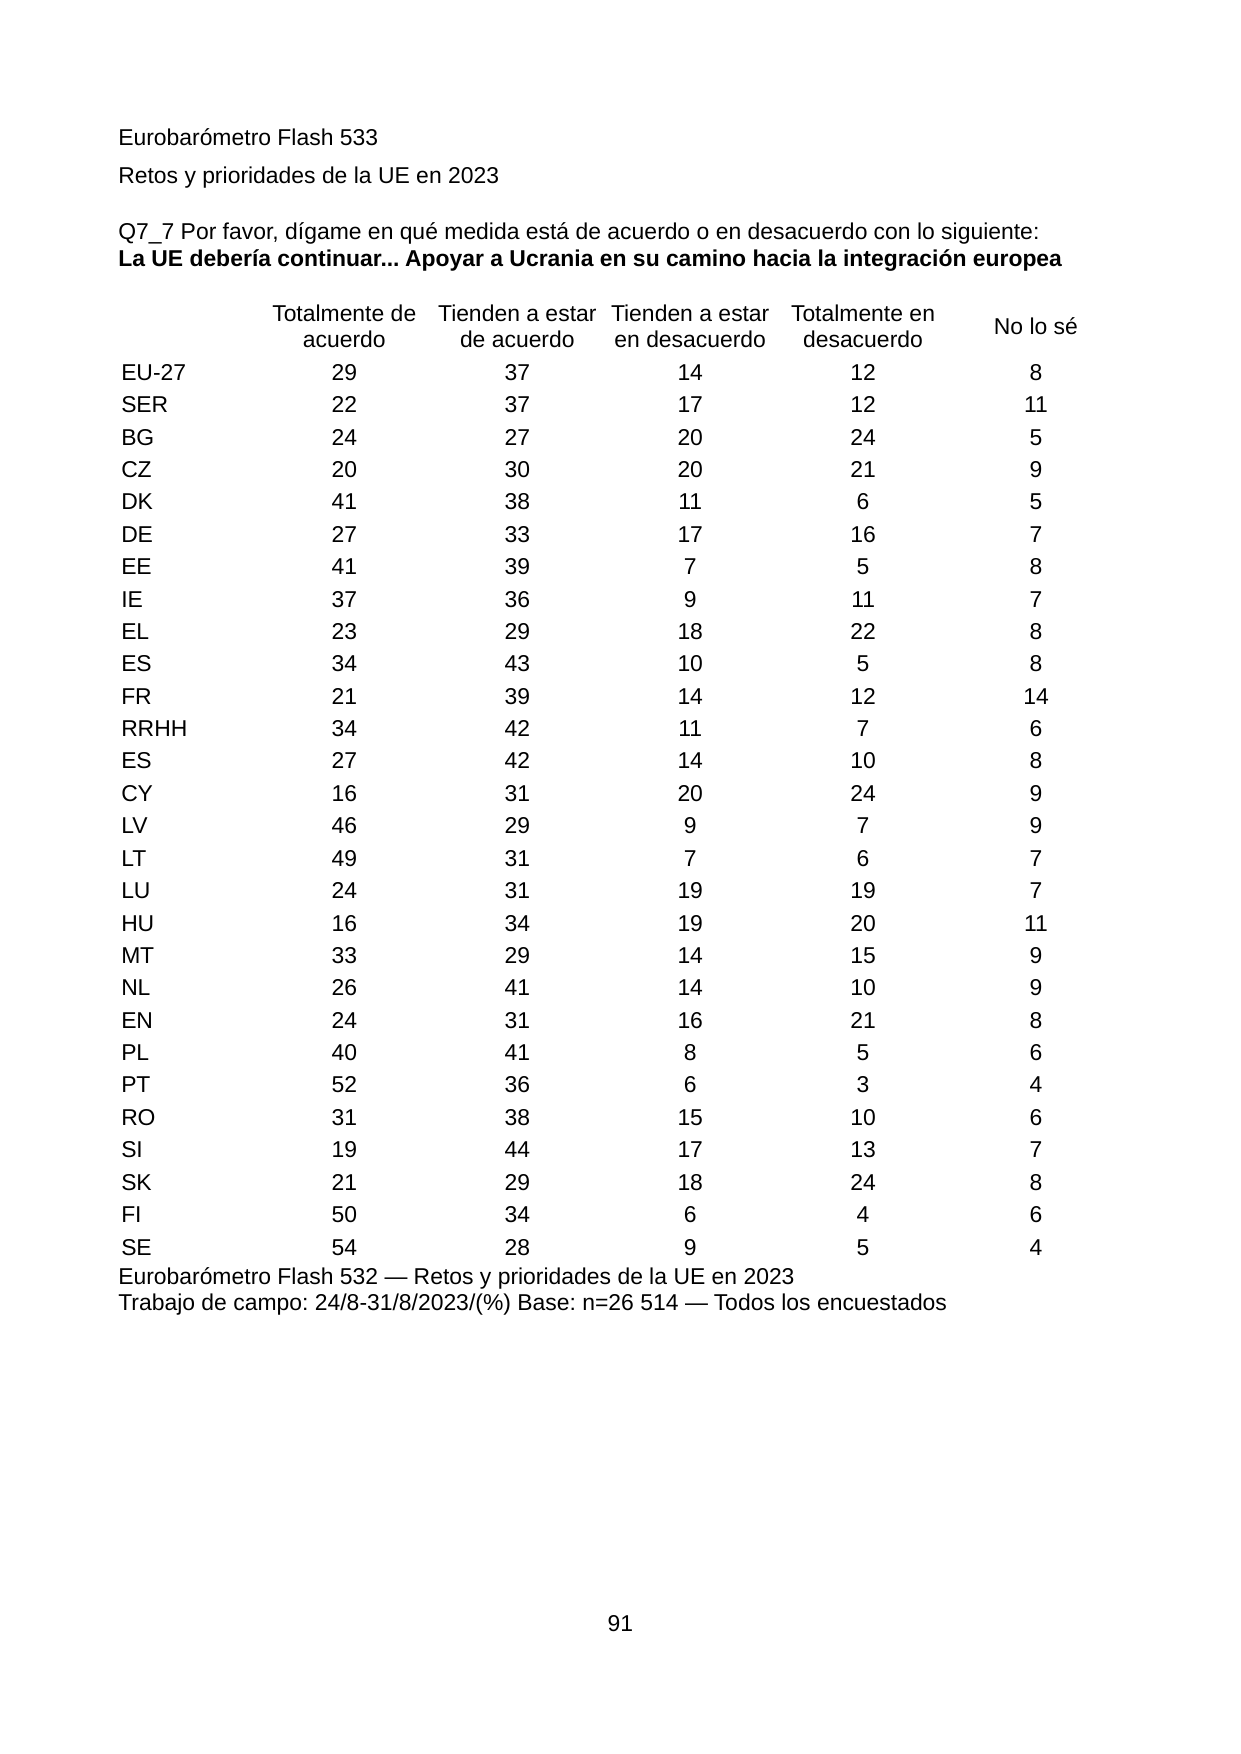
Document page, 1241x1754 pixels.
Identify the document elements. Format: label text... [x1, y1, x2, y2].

table_cell 21 [258, 1166, 431, 1198]
table_cell FI [118, 1198, 258, 1230]
table_cell 9 [604, 583, 776, 615]
table_cell 12 [776, 388, 949, 421]
table_cell 18 [604, 615, 776, 647]
table_cell 15 [776, 939, 949, 971]
table_cell LV [118, 809, 258, 842]
table_cell 5 [776, 550, 949, 582]
table_cell SK [118, 1166, 258, 1198]
table_cell RO [118, 1101, 258, 1133]
table_cell 3 [776, 1069, 949, 1101]
table_cell 33 [258, 939, 431, 971]
table_cell SI [118, 1133, 258, 1166]
table_cell 9 [604, 1230, 776, 1263]
table_cell 31 [431, 1004, 603, 1036]
table_cell PL [118, 1036, 258, 1068]
table_cell FR [118, 680, 258, 712]
table_cell 9 [604, 809, 776, 842]
table_cell EL [118, 615, 258, 647]
table_cell 36 [431, 583, 603, 615]
table_cell 8 [949, 615, 1122, 647]
table_cell 9 [949, 777, 1122, 809]
table_cell 11 [776, 583, 949, 615]
table_cell PT [118, 1069, 258, 1101]
table_cell 42 [431, 745, 603, 777]
table_cell 8 [949, 550, 1122, 582]
table_cell 41 [431, 971, 603, 1004]
table_cell ES [118, 745, 258, 777]
table_cell 23 [258, 615, 431, 647]
table_cell 11 [949, 388, 1122, 421]
table_cell DE [118, 518, 258, 550]
table_cell 4 [949, 1230, 1122, 1263]
table_cell 31 [431, 842, 603, 874]
table_cell 36 [431, 1069, 603, 1101]
table_cell 30 [431, 453, 603, 485]
table_cell 21 [258, 680, 431, 712]
table_cell 20 [604, 777, 776, 809]
table_cell 9 [949, 809, 1122, 842]
table_cell HU [118, 906, 258, 939]
text Eurobarómetro Flash 532 — Retos y prioridades de la UE en 2023 [118, 1263, 1122, 1289]
table_header Tienden a estar en desacuerdo [604, 297, 776, 356]
table_cell 20 [258, 453, 431, 485]
table_cell 22 [776, 615, 949, 647]
table_cell 5 [949, 421, 1122, 453]
table_cell 8 [949, 745, 1122, 777]
table_cell 5 [776, 1036, 949, 1068]
table_cell 7 [776, 712, 949, 744]
table_cell 21 [776, 1004, 949, 1036]
table_cell 9 [949, 453, 1122, 485]
table_cell 18 [604, 1166, 776, 1198]
table_header Totalmente en desacuerdo [776, 297, 949, 356]
table_cell 10 [776, 1101, 949, 1133]
table_cell 7 [949, 874, 1122, 906]
table_cell 12 [776, 356, 949, 388]
table_cell 27 [431, 421, 603, 453]
table_cell BG [118, 421, 258, 453]
table_cell 20 [604, 421, 776, 453]
table_cell 27 [258, 745, 431, 777]
table_cell 8 [949, 647, 1122, 680]
table_cell 37 [431, 388, 603, 421]
text Q7_7 Por favor, dígame en qué medida está de acuerdo o en desacuerdo con lo siguiente: [118, 218, 1122, 244]
table_cell 29 [431, 615, 603, 647]
table_cell 34 [431, 1198, 603, 1230]
table_header No lo sé [949, 297, 1122, 356]
table_cell 17 [604, 518, 776, 550]
table_cell 24 [258, 1004, 431, 1036]
table_header [118, 297, 258, 356]
table_cell 11 [604, 712, 776, 744]
table_cell 12 [776, 680, 949, 712]
table_cell 14 [604, 939, 776, 971]
table_cell 46 [258, 809, 431, 842]
table_cell LU [118, 874, 258, 906]
table_cell 6 [949, 1101, 1122, 1133]
table_cell 10 [604, 647, 776, 680]
table_cell 6 [949, 1198, 1122, 1230]
table_cell 52 [258, 1069, 431, 1101]
table_cell SER [118, 388, 258, 421]
table_cell 29 [258, 356, 431, 388]
table_cell 31 [431, 777, 603, 809]
table_cell 16 [258, 777, 431, 809]
table_cell SE [118, 1230, 258, 1263]
table_cell EU-27 [118, 356, 258, 388]
table_cell 29 [431, 809, 603, 842]
table_cell 4 [949, 1069, 1122, 1101]
table_cell 7 [949, 583, 1122, 615]
table_cell IE [118, 583, 258, 615]
table_header Tienden a estar de acuerdo [431, 297, 603, 356]
table_cell 42 [431, 712, 603, 744]
text Trabajo de campo: 24/8-31/8/2023/(%) Base: n=26 514 — Todos los encuestados [118, 1289, 1122, 1316]
table_cell 54 [258, 1230, 431, 1263]
table_cell 31 [258, 1101, 431, 1133]
table_cell 9 [949, 939, 1122, 971]
table_cell 6 [604, 1198, 776, 1230]
table_cell 40 [258, 1036, 431, 1068]
table_cell 27 [258, 518, 431, 550]
table_cell 5 [776, 1230, 949, 1263]
table_cell 8 [949, 1004, 1122, 1036]
table_cell 14 [604, 680, 776, 712]
table_cell 14 [604, 356, 776, 388]
table_cell 8 [949, 356, 1122, 388]
table_cell 14 [604, 745, 776, 777]
table_cell 6 [776, 485, 949, 518]
table_cell 19 [604, 906, 776, 939]
table_cell 6 [949, 712, 1122, 744]
table_cell 39 [431, 550, 603, 582]
table_cell 7 [776, 809, 949, 842]
table_header Totalmente de acuerdo [258, 297, 431, 356]
table_cell 9 [949, 971, 1122, 1004]
table_cell 19 [604, 874, 776, 906]
table_cell 33 [431, 518, 603, 550]
table_cell CY [118, 777, 258, 809]
table_cell 24 [258, 874, 431, 906]
table_cell 7 [604, 550, 776, 582]
table_cell 7 [949, 842, 1122, 874]
table_cell DK [118, 485, 258, 518]
table_cell MT [118, 939, 258, 971]
table_cell 38 [431, 1101, 603, 1133]
table_cell 19 [258, 1133, 431, 1166]
table_cell 6 [776, 842, 949, 874]
table_cell 15 [604, 1101, 776, 1133]
table_cell 50 [258, 1198, 431, 1230]
table_cell 29 [431, 939, 603, 971]
table_cell 11 [949, 906, 1122, 939]
table_cell 29 [431, 1166, 603, 1198]
table_cell 17 [604, 388, 776, 421]
table_cell EE [118, 550, 258, 582]
table_cell 21 [776, 453, 949, 485]
table_cell 37 [258, 583, 431, 615]
table_cell 16 [258, 906, 431, 939]
table_cell 39 [431, 680, 603, 712]
table_cell 20 [604, 453, 776, 485]
table_cell 24 [776, 1166, 949, 1198]
table_cell 14 [604, 971, 776, 1004]
table_cell 10 [776, 971, 949, 1004]
table_cell EN [118, 1004, 258, 1036]
table_cell 19 [776, 874, 949, 906]
table_cell RRHH [118, 712, 258, 744]
table_cell ES [118, 647, 258, 680]
table_cell 20 [776, 906, 949, 939]
table_cell CZ [118, 453, 258, 485]
table_cell LT [118, 842, 258, 874]
table_cell 28 [431, 1230, 603, 1263]
table_cell 8 [604, 1036, 776, 1068]
table_cell 34 [258, 712, 431, 744]
table_cell NL [118, 971, 258, 1004]
text La UE debería continuar... Apoyar a Ucrania en su camino hacia la integración europea [118, 244, 1122, 271]
table_cell 34 [431, 906, 603, 939]
table_cell 5 [949, 485, 1122, 518]
table_cell 13 [776, 1133, 949, 1166]
table_cell 41 [431, 1036, 603, 1068]
table_cell 6 [949, 1036, 1122, 1068]
table_cell 24 [258, 421, 431, 453]
table_cell 8 [949, 1166, 1122, 1198]
table_cell 44 [431, 1133, 603, 1166]
table_cell 16 [604, 1004, 776, 1036]
table_cell 22 [258, 388, 431, 421]
table_cell 7 [604, 842, 776, 874]
table_cell 41 [258, 550, 431, 582]
table_cell 7 [949, 518, 1122, 550]
table_cell 41 [258, 485, 431, 518]
table_cell 24 [776, 777, 949, 809]
table_cell 10 [776, 745, 949, 777]
table_cell 6 [604, 1069, 776, 1101]
table_cell 14 [949, 680, 1122, 712]
table_cell 5 [776, 647, 949, 680]
table_cell 31 [431, 874, 603, 906]
table_cell 11 [604, 485, 776, 518]
table_cell 43 [431, 647, 603, 680]
table_cell 37 [431, 356, 603, 388]
table_cell 16 [776, 518, 949, 550]
table_cell 4 [776, 1198, 949, 1230]
table_cell 34 [258, 647, 431, 680]
table_cell 26 [258, 971, 431, 1004]
table_cell 49 [258, 842, 431, 874]
table_cell 17 [604, 1133, 776, 1166]
table_cell 24 [776, 421, 949, 453]
table_cell 7 [949, 1133, 1122, 1166]
table_cell 38 [431, 485, 603, 518]
